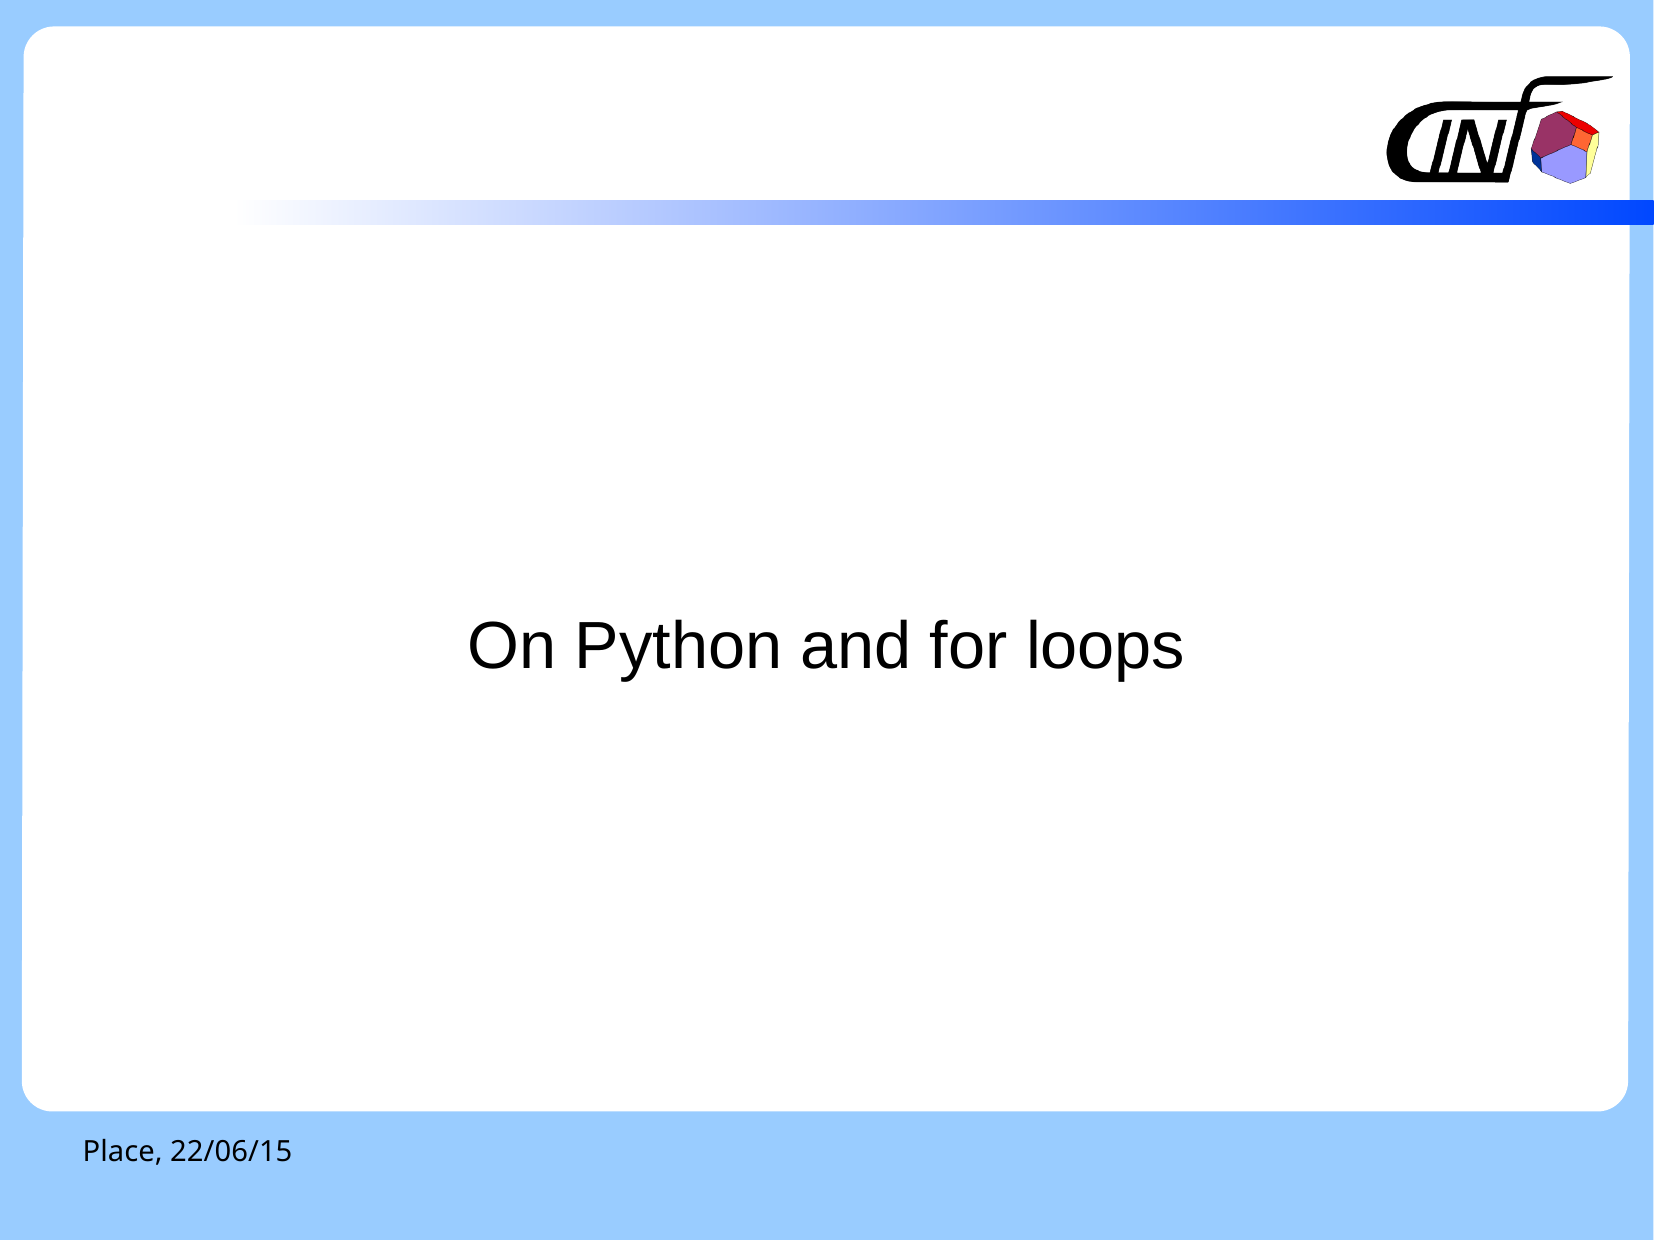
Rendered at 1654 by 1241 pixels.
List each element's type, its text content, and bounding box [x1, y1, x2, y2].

subtitle On Python and for loops [82, 236, 1571, 1055]
picture [1386, 76, 1613, 184]
